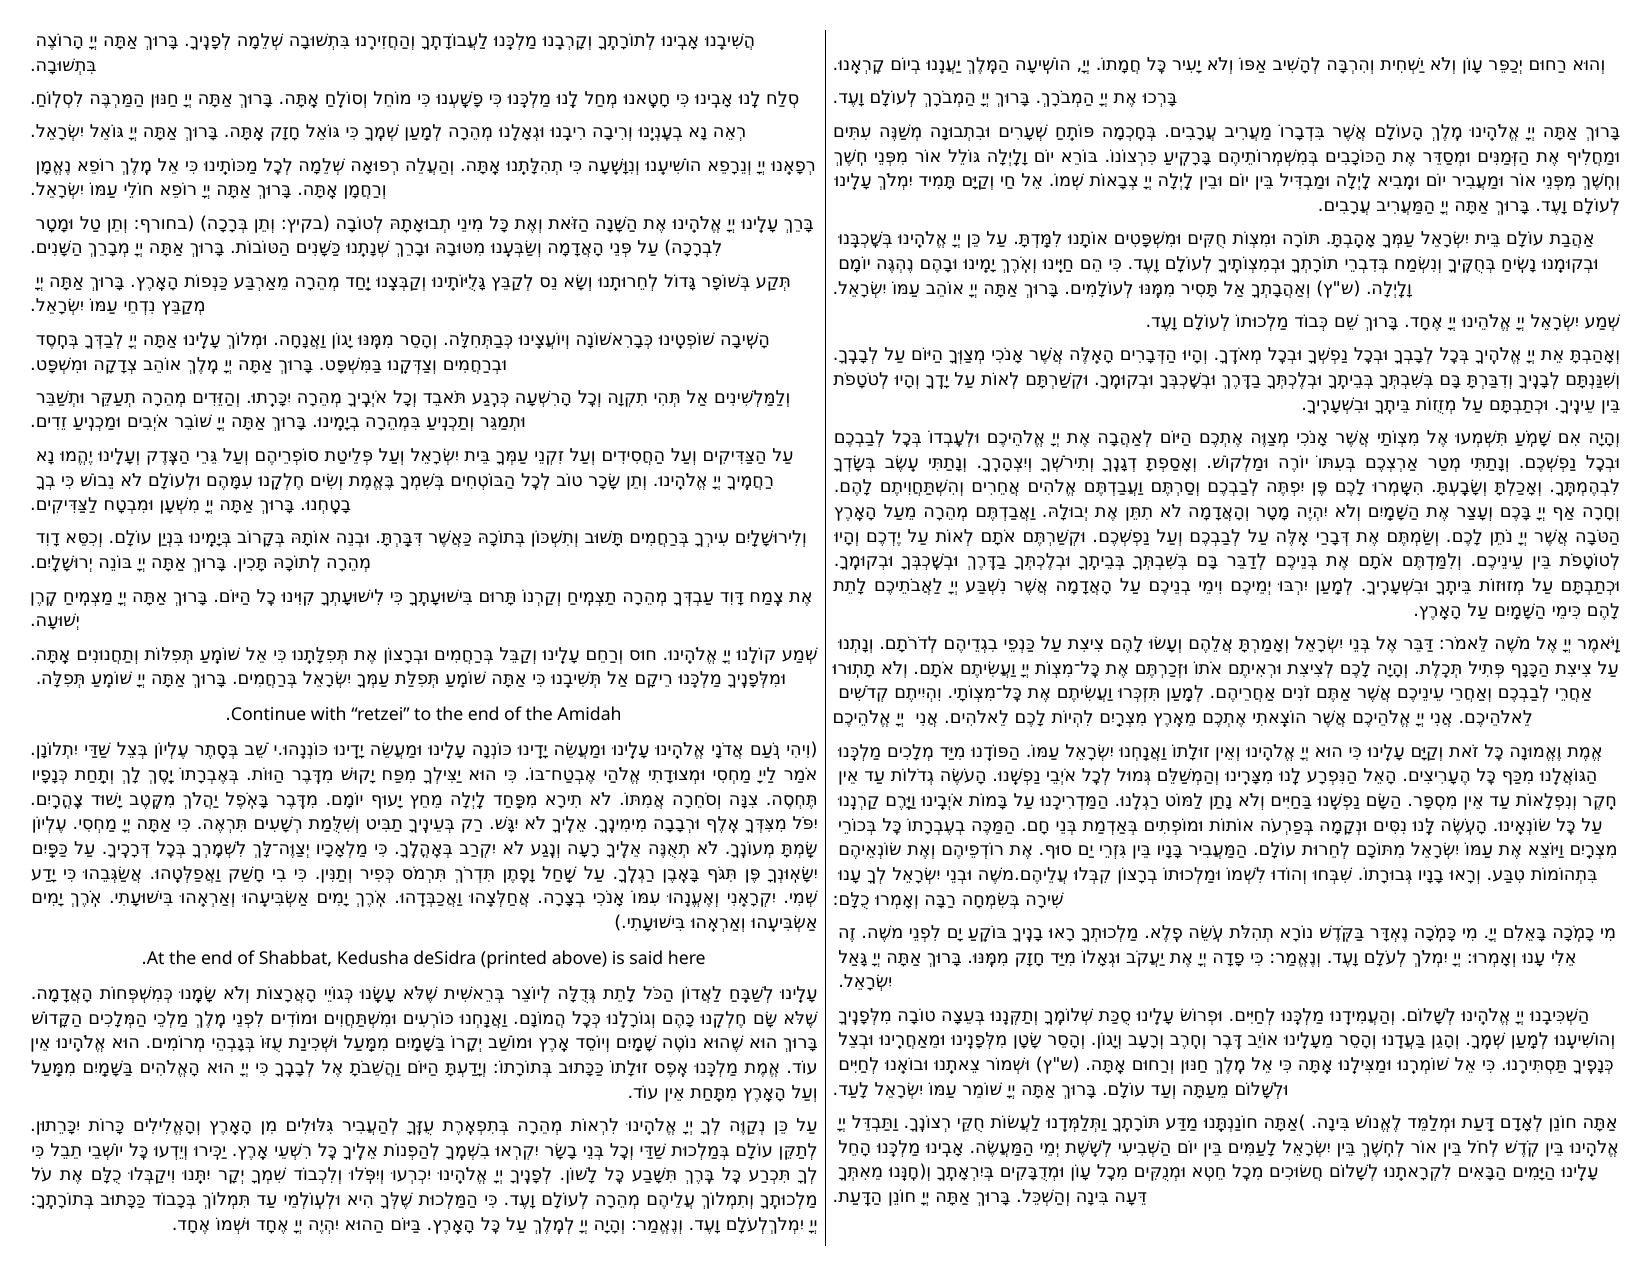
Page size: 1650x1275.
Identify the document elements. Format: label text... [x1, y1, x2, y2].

text אַתָּה חוֹנֵן לְאָדָם דַּֽעַת וּמְלַמֵּד לֶאֱנוֹשׁ בִּינָה. )אַתָּה חוֹנַנְתָּֽנוּ מַדַּע תּוֹרָתֶֽךָ וַתְּלַמְּדֵֽנוּ לַעֲשׂוֹת חֻקֵּי רְצוֹנֶֽךָ. וַתַּבְדֵּל יְיָ אֱלֹהֵֽינוּ בֵּין קֹֽדֶשׁ לְחֹל בֵּין אוֹר לְחֽשֶׁךְ בֵּין יִשְׂרָאֵל לָעַמִּים בֵּין יוֹם הַשְּׁבִיעִי לְשֵֽׁשֶׁת יְמֵי הַמַּעֲשֶׂה. אָבִֽינוּ מַלְכֵּֽנוּ הָחֵל עָלֵֽינוּ הַיָּמִים הַבָּאִים לִקְרָאתֵֽנוּ לְשָׁלוֹם חֲשׂוּכִים מִכׇל חֵטְא וּמְנֻקִּים מִכׇל עָוֺן וּמְדֻבָּקִים בְּיִרְאָתֶֽךָ וְ(חׇנֵּֽנוּ מֵאִתְּךָ דֵּעָה בִּינָה וְהַשְׁכֵּל. בָּרוּךְ אַתָּה יְיָ חוֹנֵן הַדָּֽעַת. [832, 1112, 1620, 1207]
text וְהוּא רַחוּם יְכַפֵּר עָוֺן וְלֹא יַשְׁחִית וְהִרְבָּה לְהָשִׁיב אַפּוֹ וְלֹא יָעִיר כׇּל חֲמָתוֹ. יְיָ, הוֹשִֽׁיעָה הַמֶּֽלֶךְ יַעֲנֵֽנוּ בְיוֹם קׇרְאֵֽנוּ. [832, 54, 1620, 75]
text מִי כָמֹֽכָה בָּאֵלִם יְיָ. מִי כָּמֹֽכָה נֶאְדָּר בַּקֹּֽדֶשׁ נוֹרָא תְהִלֹּת עֹֽשֵׂה פֶֽלֶא. מַלְכוּתְךָ רָאוּ בָנֶֽיךָ בּוֹקֵֽעַ יָם לִפְנֵי משֶׁה. זֶה אֵלִי עָנוּ וְאָמְרוּ: יְיָ יִמְלֹךְ לְעֹלָם וָעֶד. וְנֶאֱמַר: כִּי פָדָה יְיָ אֶת יַעֲקֹב וּגְאָלוֹ מִיַּד חָזָק מִמֶּֽנּוּ. בָּרוּךְ אַתָּה יְיָ גָּאַל יִשְׂרָאֵל. [832, 922, 1620, 992]
text (וִיהִי נֹֽעַם אֲדֹנָי אֱלֹהֵֽינוּ עָלֵֽינוּ וּמַעֲשֵׂה יָדֵֽינוּ כּוֹנְנָה עָלֵֽינוּ וּמַעֲשֵׂה יָדֵֽינוּ כּוֹנְנֵֽהוּ.י ֹשֵׁב בְּסֵֽתֶר עֶלְיוֹן בְּצֵל שַׁדַּי יִתְלוֹנָן. אֹמַר לַייָ מַחְסִי וּמְצוּדָתִי אֱלֹהַי אֶבְטַח־בּוֹ. כִּי הוּא יַצִּילְךָ מִפַּח יָקוּשׁ מִדֶּֽבֶר הַוּוֹת. בְּאֶבְרָתוֹ יָֽסֶךְ לָךְ וְתַֽחַת כְּנָפָיו תֶּחְסֶה. צִנָּה וְסֹחֵרָה אֲמִתּוֹ. לֹא תִירָא מִפַּֽחַד לָֽיְלָה מֵחֵץ יָעוּף יוֹמָם. מִדֶּֽבֶר בָּאֹֽפֶל יַהֲלֹךְ מִקֶּֽטֶב יָשׁוּד צׇהֳרָֽיִם. יִפֹּל מִצִּדְּךָ אֶֽלֶף וּרְבָבָה מִימִינֶֽךָ. אֵלֶֽיךָ לֹא יִגָּשׁ. רַק בְּעֵינֶֽיךָ תַבִּיט וְשִׁלֻּמַת רְשָׁעִים תִּרְאֶה. כִּי אַתָּה יְיָ מַחְסִי. עֶלְיוֹן שַֽׂמְתָּ מְעוֹנֶֽךָ. לֹא תְאֻנֶּה אֵלֶֽיךָ רָעָה וְנֶֽגַע לֹא יִקְרַב בְּאׇהֳלֶֽךָ. כִּי מַלְאָכָיו יְצַוֶּה־לָּךְ לִשְׁמׇרְךָ בְּכׇל דְּרָכֶֽיךָ. עַל כַּפַּֽיִם יִשָּׂאֽוּנְךָ פֶּן תִּגֹּף בָּאֶֽבֶן רַגְלֶֽךָ. עַל שַֽׁחַל וָפֶֽתֶן תִּדְרֹךְ תִּרְמֹס כְּפִיר וְתַנִּין. כִּי בִי חָשַׁק וַאֲפַלְּטֵֽהוּ. אֲשַׂגְּבֵהוּ כִּי יָדַע שְׁמִי. יִקְרָאֵֽנִי וְאֶעֱנֵֽהוּ עִמּוֹ אָנֹכִי בְצָרָה. אֲחַלְּצֵֽהוּ וַאֲכַבְּדֵֽהוּ. אֹֽרֶךְ יָמִים אַשְׂבִּיעֵֽהוּ וְאַרְאֵֽהוּ בִּישׁוּעָתִי. אֹֽרֶךְ יָמִים אַשְׂבִּיעֵֽהוּ וְאַרְאֵֽהוּ בִּישׁוּעָתִי.) [30, 739, 817, 933]
text Continue with “retzei” to the end of the Amidah. [30, 702, 817, 726]
text תְּקַע בְּשׁוֹפָר גָּדוֹל לְחֵרוּתֵֽנוּ וְשָׂא נֵס לְקַבֵּץ גָּלֻיּוֹתֵֽינוּ וְקַבְּצֵֽנוּ יַֽחַד מְהֵרָה מֵאַרְבַּע כַּנְפוֹת הָאָֽרֶץ. בָּרוּךְ אַתָּה יְיָ מְקַבֵּץ נִדְחֵי עַמּוֹ יִשְׂרָאֵל. [30, 271, 817, 316]
text וַיֹּֽאמֶר יְיָ אֶל מֹשֶׁה לֵּאמֹר: דַּבֵּר אֶל בְּנֵי יִשְׂרָאֵל וְאָמַרְתָּ אֲלֵהֶם וְעָשׂוּ לָהֶם צִיצִת עַל כַּנְפֵי בִגְדֵיהֶם לְדֹרֹתָם. וְנָתְנוּ עַל צִיצִת הַכָּנָף פְּתִיל תְּכֵֽלֶת. וְהָיָה לָכֶם לְצִיצִת וּרְאִיתֶם אֹתוֹ וּזְכַרְתֶּם אֶת כׇּל־מִצְוֺת יְיָ וַעֲשִׂיתֶם אֹתָם. וְלֹא תָתֽוּרוּ אַחֲרֵי לְבַבְכֶם וְאַחֲרֵי עֵינֵיכֶם אֲשֶׁר אַתֶּם זֹנִים אַחֲרֵיהֶם. לְמַֽעַן תִּזְכְּרוּ וַעֲשִׂיתֶם אֶת כׇּל־מִצְוֺתָי. וִהְיִיתֶם קְדֹשִׁים לֵאלֹהֵיכֶם. אֲנִי יְיָ אֱלֹהֵיכֶם אֲשֶׁר הוֹצֵֽאתִי אֶתְכֶם מֵאֶֽרֶץ מִצְרַֽיִם לִהְיוֹת לָכֶם לֵאלֹהִים. אֲנִי יְיָ אֱלֹהֵיכֶם [832, 633, 1620, 728]
text At the end of Shabbat, Kedusha deSidra (printed above) is said here. [30, 945, 817, 969]
text בָּרֵךְ עָלֵֽינוּ יְיָ אֱלֹהֵֽינוּ אֶת הַשָּׁנָה הַזֹּאת וְאֶת כָּל מִינֵי תְבוּאָתָהּ לְטוֹבָה (בקיץ:‏ וְתֵן בְּרָכָה) (בחורף:‏ וְתֵן טַל וּמָטָר לִבְרָכָה) עַל פְּנֵי הָאֲדָמָה וְשַׂבְּעֵֽנוּ מִטּוּבָהּ‏ וּבָרֵךְ שְׁנָתֵֽנוּ כַּשָּׁנִים הַטּוֹבוֹת. בָּרוּךְ אַתָּה יְיָ מְבָרֵךְ הַשָּׁנִים. [30, 213, 817, 258]
text עָלֵֽינוּ לְשַׁבֵּֽחַ לַאֲדוֹן הַכֹּל לָתֵת גְּדֻלָּה לְיוֹצֵר בְּרֵאשִׁית שֶׁלֺּא עָשָֽׂנוּ כְּגוֹיֵי הָאֲרָצוֹת וְלֺא שָׂמָֽנוּ כְּמִשְׁפְּחוֹת הָאֲדָמָה. שֶׁלֺּא שָׂם חֶלְקֵֽנוּ כָּהֶם וְגוֹרָלֵֽנוּ כְּכׇל הֲמוֹנָם. וַאֲנַֽחְנוּ כּוֹרְעִים וּמִשְׁתַּחֲוִים וּמוֹדִים לִפְנֵי מֶֽלֶךְ מַלְכֵי הַמְּלָכִים הַקָּדוֹשׁ בָּרוּךְ הוּא שֶׁהוּא נוֹטֶה שָׁמַֽיִם וְיוֹסֵד אָֽרֶץ וּמוֹשַׁב יְקָרוֹ בַּשָּׁמַֽיִם מִמַּֽעַל וּשְׁכִינַת עֻזּוֹ בְּגָבְהֵי מְרוֹמִים. הוּא אֱלֺהֵֽינוּ אֵין עוֹד. אֱמֶת מַלְכֵּֽנוּ אֶֽפֶס זוּלָתוֹ כַּכָּתוּב בְּתוֹרָתוֹ: וְיָדַעְתָּ הַיּוֹם וַהֲשֵׁבֹתָ אֶל לְבָבֶֽךָ כִּי יְיָ הוּא הָאֱלֺהִים בַּשָּׁמַֽיִם מִמַּֽעַל וְעַל הָאָֽרֶץ מִתָּֽחַת אֵין עוֹד. [30, 983, 817, 1102]
text בָּרוּךְ אַתָּה יְיָ אֱלֹהֵֽינוּ מֶֽלֶךְ הָעוֹלָם אֲשֶׁר בִּדְבָרוֹ מַעֲרִיב עֲרָבִים. בְּחׇכְמָה פּוֹתֵֽחַ שְׁעָרִים וּבִתְבוּנָה מְשַׁנֶּה עִתִּים וּמַחֲלִיף אֶת הַזְּמַנִּים וּמְסַדֵּר אֶת הַכּוֹכָבִים בְּמִשְׁמְרוֹתֵיהֶם בָּרָקִֽיעַ כִּרְצוֹנוֹ. בּוֹרֵא יוֹם וָלָֽיְלָה גּוֹלֵל אוֹר מִפְּנֵי חֽשֶׁךְ וְחֽשֶׁךְ מִפְּנֵי אוֹר וּמַעֲבִיר יוֹם וּמֵֽבִיא לָֽיְלָה וּמַבְדִּיל בֵּין יוֹם וּבֵין לָֽיְלָה יְיָ צְבָאוֹת שְׁמוֹ. אֵל חַי וְקַיָּם תָּמִיד יִמְלֹךְ עָלֵֽינוּ לְעוֹלָם וָעֶד. בָּרוּךְ אַתָּה יְיָ הַמַּעֲרִיב עֲרָבִים. [832, 121, 1620, 216]
text וְלַמַּלְשִׁינִים אַל תְּהִי תִקְוָה וְכׇל הָרִשְׁעָה כְּרֶֽגַע תֺּאבֵד וְכָל אֹיְבֶֽיךָ מְהֵרָה יִכָּרֵֽתוּ. וְהַזֵּדִים מְהֵרָה תְעַקֵּר וּתְשַׁבֵּר וּתְמַגֵּר וְתַכְנִֽיעַ בִּמְהֵרָה בְיָמֵֽינוּ. בָּרוּךְ אַתָּה יְיָ שׁוֹבֵר אֹיְבִים וּמַכְנִֽיעַ זֵדִים. [30, 387, 817, 432]
text עַל הַצַּדִּיקִים וְעַל הַחֲסִידִים וְעַל זִקְנֵי עַמְּךָ בֵּית יִשְׂרָאֵל וְעַל פְּלֵיטַת סוֹפְרֵיהֶם וְעַל גֵּרֵי הַצֶּֽדֶק וְעָלֵֽינוּ יֶהֱמוּ נָא רַחֲמֶֽיךָ יְיָ אֱלֹהֵֽינוּ. וְתֵן שָׂכָר טוֹב לְכׇל הַבּוֹטְחִים בְּשִׁמְךָ בֶּאֱמֶת וְשִׂים חֶלְקֵֽנוּ עִמָּהֶם וּלְעוֹלָם לֹא נֵבוֹשׁ כִּי בְךָ בָטָֽחְנוּ. בָּרוּךְ אַתָּה יְיָ מִשְׁעָן וּמִבְטָח לַצַּדִּיקִים. [30, 445, 817, 515]
text הָשִֽׁיבָה שׁוֹפְטֵֽינוּ כְּבָרִאשׁוֹנָה וְיוֹעֲצֵֽינוּ כְּבַתְּחִלָּה. וְהָסֵר מִמֶּֽנּוּ יָגוֹן וַאֲנָחָה. וּמְלוֹךְ עָלֵֽינוּ אַתָּה יְיָ לְבַדְּךָ בְּחֶֽסֶד וּבְרַחֲמִים וְצַדְּקֵֽנוּ בַּמִּשְׁפָּט. בָּרוּךְ אַתָּה יְיָ מֶֽלֶךְ אוֹהֵב צְדָקָה וּמִשְׁפָּט. [30, 329, 817, 374]
text וְאָהַבְתָּ אֵת יְיָ אֱלֹהֶֽיךָ בְּכׇל לְבָבְךָ וּבְכׇל נַפְשְׁךָ וּבְכׇל מְאֹדֶֽךָ. וְהָיוּ הַדְּבָרִים הָאֵֽלֶּה אֲשֶׁר אָנֹכִי מְצַוְּךָ הַיּוֹם עַל לְבָבֶֽךָ. וְשִׁנַּנְתָּם לְבָנֶֽיךָ וְדִבַּרְתָּ בָּם בְּשִׁבְתְּךָ בְּבֵיתֶֽךָ וּבְלֶכְתְּךָ בַדֶּֽרֶךְ וּבְשׇׁכְבְּךָ וּבְקוּמֶֽךָ. וּקְשַׁרְתָּם לְאוֹת עַל יָדֶֽךָ וְהָיוּ לְטֹטָפֹת בֵּין עֵינֶֽיךָ. וּכְתַבְתָּם עַל מְזֻזוֹת בֵּיתֶֽךָ וּבִשְׁעָרֶֽיךָ. [832, 344, 1620, 414]
text הֲשִׁיבֵֽנוּ אָבִֽינוּ לְתוֹרָתֶֽךָ וְקָרְבֵֽנוּ מַלְכֵּֽנוּ לַעֲבוֹדָתֶֽךָ וְהַחֲזִירֵֽנוּ בִּתְשׁוּבָה שְׁלֵמָה לְפָנֶֽיךָ. בָּרוּךְ אַתָּה יְיָ הָרוֹצֶה בִּתְשׁוּבָה. [30, 30, 817, 75]
text אַהֲבַת עוֹלָם בֵּית יִשְׂרָאֵל עַמְּךָ אָהָֽבְתָּ. תּוֹרָה וּמִצְוֺת חֻקִּים וּמִשְׁפָּטִים אוֹתָֽנוּ לִמַּֽדְתָּ. עַל כֵּן יְיָ אֱלֹהֵֽינוּ בְּשׇׁכְבֵּֽנוּ וּבְקוּמֵֽנוּ נָשִֽׂיחַ בְּחֻקֶּֽיךָ וְנִשְׂמַח בְּדִבְרֵי תוֹרָתְךָ וּבְמִצְוֺתֶֽיךָ לְעוֹלָם וָעֶד. כִּי הֵם חַיֵּֽינוּ וְאֹֽרֶךְ יָמֵֽינוּ וּבָהֶם נֶהְגֶּה יוֹמָם וָלָֽיְלָה. (ש"ץ) וְאַהֲבָתְךָ אַל תָּסִיר מִמֶּֽנּוּ לְעוֹלָמִים. בָּרוּךְ אַתָּה יְיָ אוֹהֵב עַמּוֹ יִשְׂרָאֵל. [832, 228, 1620, 298]
text וְלִירוּשָׁלַֽיִם עִירְךָ בְּרַחֲמִים תָּשׁוּב וְתִשְׁכּוֹן בְּתוֹכָהּ כַּאֲשֶׁר דִּבַּֽרְתָּ. וּבְנֵה אוֹתָהּ בְּקָרוֹב בְּיָמֵֽינוּ בִּנְיַן עוֹלָם. וְכִסֵּא דָוִד מְהֵרָה לְתוֹכָהּ תָּכִין. בָּרוּךְ אַתָּה יְיָ בּוֹנֵה יְרוּשָׁלָֽיִם. [30, 527, 817, 573]
text עַל כֵּן נְקַוֶּה לְךָ יְיָ אֱלֺהֵֽינוּ לִרְאוֹת מְהֵרָה בְּתִפְאֶֽרֶת עֻזֶּֽךָ לְהַעֲבִיר גִּלּוּלִים מִן הָאָֽרֶץ וְהָאֱלִילִים כָּרוֹת יִכָּרֵתוּן. לְתַקֵּן עוֹלָם בְּמַלְכוּת שַׁדַּי וְכׇל בְּנֵי בָשָׂר יִקְרְאוּ בִשְׁמֶֽךָ לְהַפְנוֹת אֵלֶֽיךָ כׇּל רִשְׁעֵי אָֽרֶץ. יַכִּֽירוּ וְיֵדְעוּ כׇּל יוֹשְׁבֵי תֵבֵל כִּי לְךָ תִּכְרַע כׇּל בֶּֽרֶךְ תִּשָּׁבַע כׇּל לָשׁוֹן. לְפָנֶֽיךָ יְיָ אֱלֺהֵֽינוּ יִכְרְעוּ וְיִפֹּֽלוּ וְלִכְבוֹד שִׁמְךָ יְקָר יִתֵּֽנוּ וִיקַבְּלוּ כֻלָּם אֶת עֹל מַלְכוּתֶֽךָ וְתִמְלוֹךְ עֲלֵיהֶם מְהֵרָה לְעוֹלָם וָעֶד. כִּי הַמַּלְכוּת שֶׁלְּךָ הִיא וּלְעֽוֹלְמֵי עַד תִּמְלוֹךְ בְּכָבוֹד כַּכָּתוּב בְּתוֹרָתֶֽךָ: יְיָ יִמְלֺךְלְעֹלָם וָעֶד. וְנֶאֱמַר: וְהָיָה יְיָ לְמֶֽלֶךְ עַל כׇּל הָאָֽרֶץ. בַּיּוֹם הַהוּא יִהְיֶה יְיָ אֶחָד וּשְׁמוֹ אֶחָד. [30, 1115, 817, 1234]
text רְאֵה נָא בְעׇנְיֵֽנוּ וְרִיבָה רִיבֵֽנוּ וּגְאָלֵֽנוּ מְהֵרָה לְמַֽעַן שְׁמֶֽךָ כִּי גּוֹאֵל חָזָק אָֽתָּה. בָּרוּךְ אַתָּה יְיָ גּוֹאֵל יִשְׂרָאֵל. [30, 121, 817, 142]
text וְהָיָה אִם שָׁמֹֽעַ תִּשְׁמְעוּ אֶל מִצְוֺתַי אֲשֶׁר אָנֹכִי מְצַוֶּה אֶתְכֶם הַיּוֹם לְאַהֲבָה אֶת יְיָ אֱלֹהֵיכֶם וּלְעׇבְדוֹ בְּכׇל לְבַבְכֶם וּבְכׇל נַפְשְׁכֶם. וְנָתַתִּי מְטַר אַרְצְכֶם בְּעִתּוֹ יוֹרֶה וּמַלְקוֹשׁ. וְאָסַפְתָּ דְגָנֶֽךָ וְתִירֹשְׁךָ וְיִצְהָרֶֽךָ. וְנָתַתִּי עֵֽשֶׂב בְּשָׂדְךָ לִבְהֶמְתֶּֽךָ. וְאָכַלְתָּ וְשָׂבָֽעְתָּ. הִשָּֽמְרוּ לָכֶם פֶּן יִפְתֶּה לְבַבְכֶם וְסַרְתֶּם וַעֲבַדְתֶּם אֱלֹהִים אֲחֵרִים וְהִשְׁתַּחֲוִיתֶם לָהֶם. וְחָרָה אַף יְיָ בָּכֶם וְעָצַר אֶת הַשָּׁמַֽיִם וְלֹא יִהְיֶה מָטָר וְהָאֲדָמָה לֹא תִתֵּן אֶת יְבוּלָהּ. וַאֲבַדְתֶּם מְהֵרָה מֵעַל הָאָֽרֶץ הַטֹּבָה אֲשֶׁר יְיָ נֹתֵן לָכֶם. וְשַׂמְתֶּם אֶת דְּבָרַי אֵֽלֶּה עַל לְבַבְכֶם וְעַל נַפְשְׁכֶם. וּקְשַׁרְתֶּם אֹתָם לְאוֹת עַל יֶדְכֶם וְהָיוּ לְטוֹטָפֹת בֵּין עֵינֵיכֶם. וְלִמַּדְתֶּם אֹתָם אֶת בְּנֵיכֶם לְדַבֵּר בָּם בְּשִׁבְתְּךָ בְּבֵיתֶֽךָ וּבְלֶכְתְּךָ בַדֶּֽרֶךְ וּבְשׇׁכְבְּךָ וּבְקוּמֶֽךָ. וּכְתַבְתָּם עַל מְזוּזוֹת בֵּיתֶֽךָ וּבִשְׁעָרֶֽיךָ. לְמַֽעַן יִרְבּוּ יְמֵיכֶם וִימֵי בְנֵיכֶם עַל הָאֲדָמָה אֲשֶׁר נִשְׁבַּע יְיָ לַאֲבֹתֵיכֶם לָתֵת לָהֶם כִּימֵי הַשָּׁמַֽיִם עַל הָאָֽרֶץ. [832, 427, 1620, 620]
text שְׁמַע קוֹלֵֽנוּ יְיָ אֱלֹהֵֽינוּ. חוּס וְרַחֵם עָלֵֽינוּ וְקַבֵּל בְּרַחֲמִים וּבְרָצוֹן אֶת תְּפִלָּתֵֽנוּ כִּי אֵל שׁוֹמֵֽעַ תְּפִלּוֹת וְתַחֲנוּנִים אָֽתָּה. וּמִלְּפָנֶֽיךָ מַלְכֵּֽנוּ רֵיקָם אַל תְּשִׁיבֵֽנוּ כִּי אַתָּה שׁוֹמֵֽעַ תְּפִלַּת עַמְּךָ יִשְׂרָאֵל בְּרַחֲמִים. בָּרוּךְ אַתָּה יְיָ שׁוֹמֵֽעַ תְּפִלָּה. [30, 643, 817, 689]
text אֶת צֶֽמַח דָּוִד עַבְדְּךָ מְהֵרָה תַצְמִֽיחַ וְקַרְנוֹ תָּרוּם בִּישׁוּעָתֶֽךָ כִּי לִישׁוּעָתְךָ קִוִּינוּ כׇל הַיּוֹם. בָּרוּךְ אַתָּה יְיָ מַצְמִֽיחַ קֶֽרֶן יְשׁוּעָה. [30, 586, 817, 631]
text סְלַח לָֽנוּ אָבִֽינוּ כִּי חָטָֽאנוּ מְחַל לָֽנוּ מַלְכֵּֽנוּ כִּי פָשָֽׁעְנוּ כִּי מוֹחֵל וְסוֹלֵֽחַ אָֽתָּה. בָּרוּךְ אַתָּה יְיָ חַנּוּן הַמַּרְבֶּה לִסְלֽוֹחַ. [30, 88, 817, 109]
text שְׁמַע יִשְׂרָאֵל יְיָ אֱלֹהֵינוּ יְיָ אֶחָד. בָּרוּךְ שֵׁם כְּבוֹד מַלְכוּתוֹ לְעוֹלָם וָעֶד. [832, 311, 1620, 332]
text אֱמֶת וֶאֱמוּנָה כׇּל זֹאת וְקַיָּם עָלֵֽינוּ כִּי הוּא יְיָ אֱלֹהֵֽינוּ וְאֵין זוּלָתוֹ וַאֲנַֽחְנוּ יִשְׂרָאֵל עַמּוֹ. הַפּוֹדֵֽנוּ מִיַּד מְלָכִים מַלְכֵּֽנוּ הַגּוֹאֲלֵֽנוּ מִכַּף כׇּל הֶעָרִיצִים. הָאֵל הַנִּפְרָע לָֽנוּ מִצָּרֵֽינוּ וְהַמְשַׁלֵּם גְּמוּל לְכׇל אֹיְבֵי נַפְשֵֽׁנוּ. הָעֹשֶׂה גְדֹלוֹת עַד אֵין חֵֽקֶר וְנִפְלָאוֹת עַד אֵין מִסְפָּר. הַשָּׂם נַפְשֵֽׁנוּ בַּחַיִּים וְלֹא נָתַן לַמּוֹט רַגְלֵֽנוּ. הַמַּדְרִיכֵֽנוּ עַל בָּמוֹת אֹיְבֵֽינוּ וַיָּֽרֶם קַרְנֵֽנוּ עַל כׇּל שׂוֹנְאֵֽינוּ. הָעֹֽשֶׂה לָּֽנוּ נִסִּים וּנְקָמָה בְּפַרְעֹה אוֹתוֹת וּמוֹפְתִים בְּאַדְמַת בְּנֵי חָם. הַמַּכֶּה בְעֶבְרָתוֹ כׇּל בְּכוֹרֵי מִצְרָֽיִם וַיּוֹצֵא אֶת עַמּוֹ יִשְׂרָאֵל מִתּוֹכָם לְחֵרוּת עוֹלָם. הַמַּעֲבִיר בָּנָיו בֵּין גִּזְרֵי יַם סוּף. אֶת רוֹדְפֵיהֶם וְאֶת שׂוֹנְאֵיהֶם בִּתְהוֹמוֹת טִבַּע. וְרָאוּ בָנָיו גְּבוּרָתוֹ. שִׁבְּחוּ וְהוֹדוּ לִשְׁמוֹ וּמַלְכוּתוֹ בְרָצוֹן קִבְּלוּ עֲלֵיהֶם.משֶׁה וּבְנֵי יִשְׂרָאֵל לְךָ עָנוּ שִׁירָה בְּשִׂמְחָה רַבָּה וְאָמְרוּ כֻלָּם: [832, 741, 1620, 909]
text רְפָאֵֽנוּ יְיָ וְנֵרָפֵא הוֹשִׁיעֵֽנוּ וְנִוָּשֵֽׁעָה כִּי תְהִלָּתֵֽנוּ אָֽתָּה. וְהַעֲלֵה רְפוּאָה שְׁלֵמָה לְכׇל מַכּוֹתֵֽינוּ כִּי אֵל מֶֽלֶךְ רוֹפֵא נֶאֱמָן וְרַחֲמָן אָֽתָּה. בָּרוּךְ אַתָּה יְיָ רוֹפֵא חוֹלֵי עַמּוֹ יִשְׂרָאֵל. [30, 155, 817, 200]
text בָּרְכוּ אֶת יְיָ הַמְבֹרָךְ. בָּרוּךְ יְיָ הַמְבֹרָךְ לְעוֹלָם וָעֶד. [832, 87, 1620, 108]
text הַשְׁכִּיבֵֽנוּ יְיָ אֱלֹהֵֽינוּ לְשָׁלוֹם. וְהַעֲמִידֵֽנוּ מַלְכֵּֽנוּ לְחַיִּים. וּפְרוֹשׂ עָלֵֽינוּ סֻכַּת שְׁלוֹמֶֽךָ וְתַקְּנֵֽנוּ בְּעֵצָה טוֹבָה מִלְּפָנֶֽיךָ וְהוֹשִׁיעֵֽנוּ לְמַֽעַן שְׁמֶֽךָ. וְהָגֵן בַּעֲדֵֽנוּ וְהָסֵר מֵעָלֵֽינוּ אוֹיֵב דֶּֽבֶר וְחֶֽרֶב וְרָעָב וְיָגוֹן. וְהָסֵר שָׂטָן מִלְּפָנֵֽינוּ וּמֵאַחֲרֵֽינוּ וּבְצֵל כְּנָפֶֽיךָ תַּסְתִּירֵֽנוּ. כִּי אֵל שׁוֹמְרֵֽנוּ וּמַצִּילֵֽנוּ אָֽתָּה כִּי אֵל מֶֽלֶךְ חַנּוּן וְרַחוּם אָֽתָּה. (ש"ץ) וּשְׁמוֹר צֵאתֵֽנוּ וּבוֹאֵֽנוּ לְחַיִּים וּלְשָׁלוֹם מֵעַתָּה וְעַד עוֹלָם. בָּרוּךְ אַתָּה יְיָ שׁוֹמֵר עַמּוֹ יִשְׂרָאֵל לָעַד. [832, 1005, 1620, 1099]
